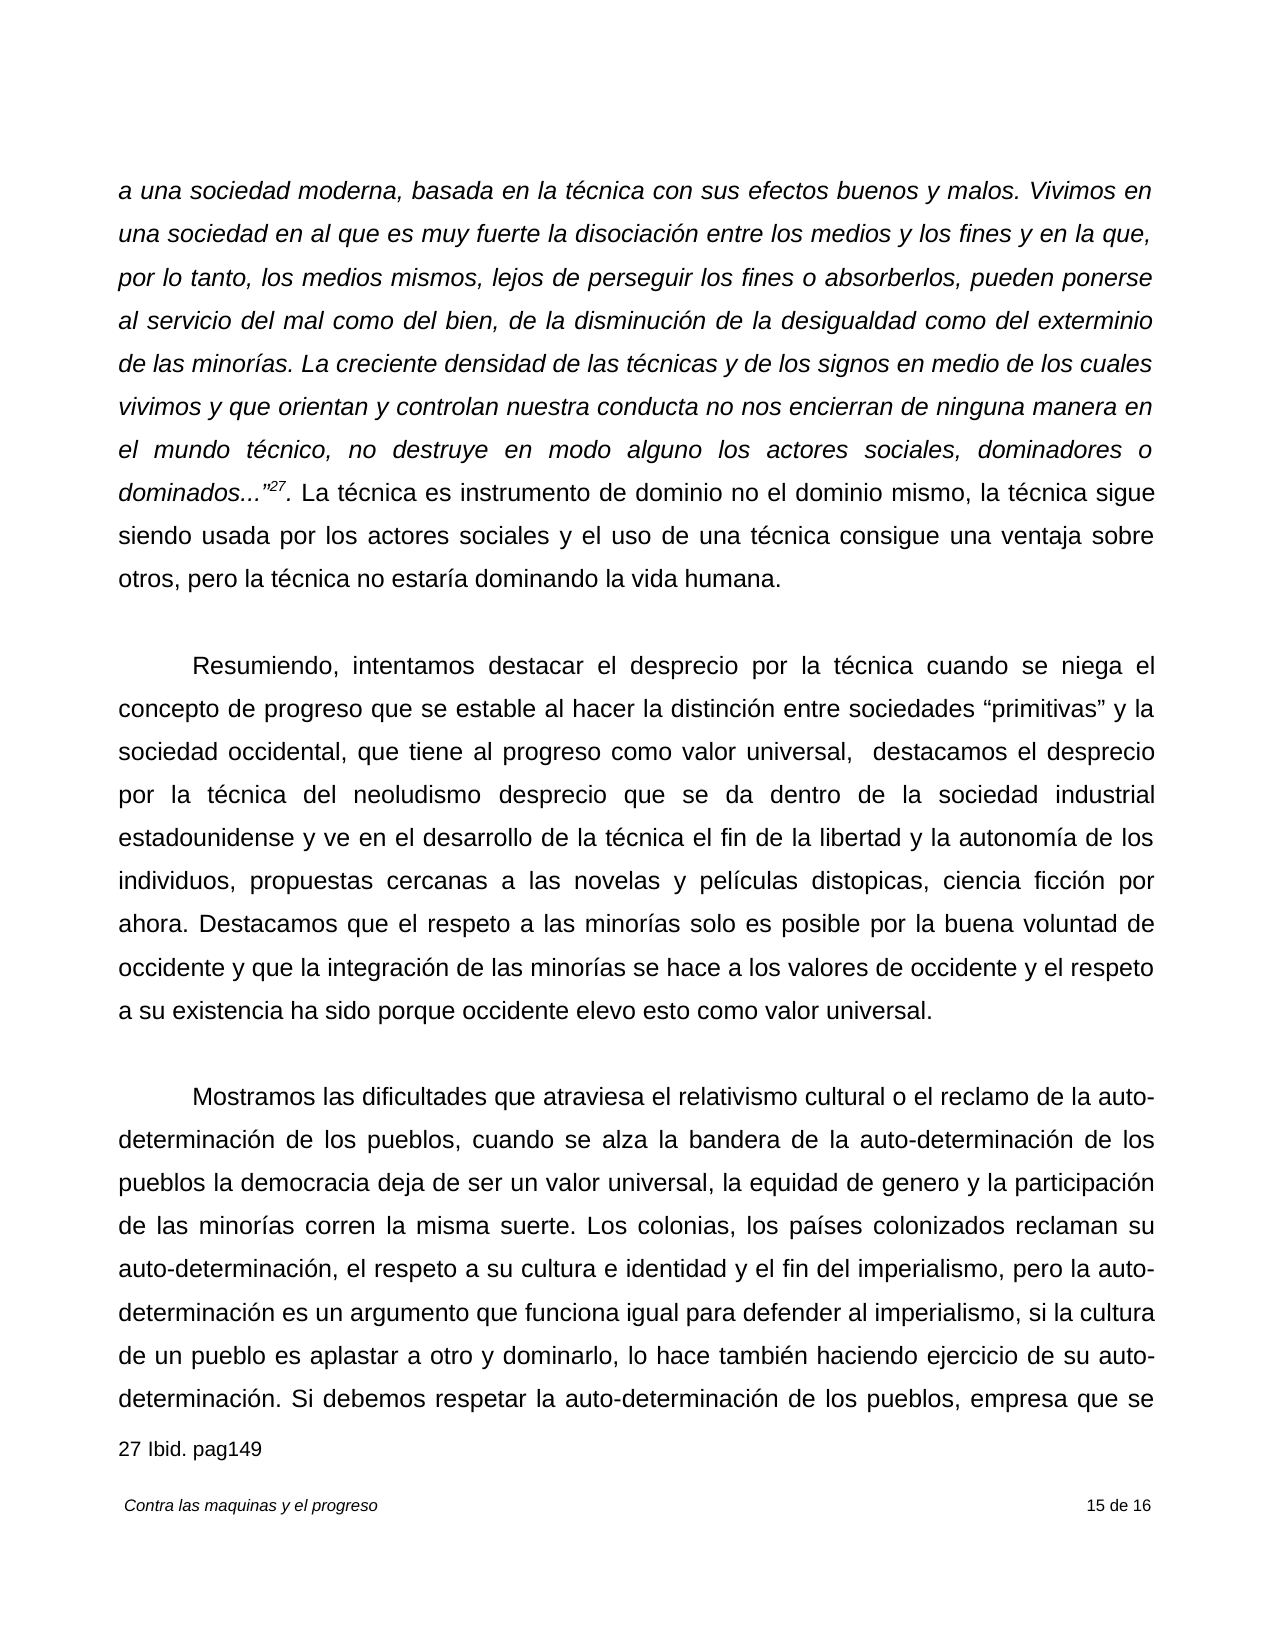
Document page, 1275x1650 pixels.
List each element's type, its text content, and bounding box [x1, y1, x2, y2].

text a una sociedad moderna, basada en la técnica con sus efectos buenos y malos. Vivimos en una sociedad en al que es muy fuerte la disociación entre los medios y los fines y en la que, por lo tanto, los medios mismos, lejos de perseguir los fines o absorberlos, pueden ponerse al servicio del mal como del bien, de la disminución de la desigualdad como del exterminio de las minorías. La creciente densidad de las técnicas y de los signos en medio de los cuales vivimos y que orientan y controlan nuestra conducta no nos encierran de ninguna manera en el mundo técnico, no destruye en modo alguno los actores sociales, dominadores o dominados...”. La técnica es instrumento de dominio no el dominio mismo, la técnica sigue siendo usada por los actores sociales y el uso de una técnica consigue una ventaja sobre otros, pero la técnica no estaría dominando la vida humana. [118, 176, 1157, 593]
text Mostramos las dificultades que atraviesa el relativismo cultural o el reclamo de la auto-determinación de los pueblos, cuando se alza la bandera de la auto-determinación de los pueblos la democracia deja de ser un valor universal, la equidad de genero y la participación de las minorías corren la misma suerte. Los colonias, los países colonizados reclaman su auto-determinación, el respeto a su cultura e identidad y el fin del imperialismo, pero la auto-determinación es un argumento que funciona igual para defender al imperialismo, si la cultura de un pueblo es aplastar a otro y dominarlo, lo hace también haciendo ejercicio de su auto-determinación. Si debemos respetar la auto-determinación de los pueblos, empresa que se [118, 1082, 1157, 1413]
text Resumiendo, intentamos destacar el desprecio por la técnica cuando se niega el concepto de progreso que se estable al hacer la distinción entre sociedades “primitivas” y la sociedad occidental, que tiene al progreso como valor universal, destacamos el desprecio por la técnica del neoludismo desprecio que se da dentro de la sociedad industrial estadounidense y ve en el desarrollo de la técnica el fin de la libertad y la autonomía de los individuos, propuestas cercanas a las novelas y películas distopicas, ciencia ficción por ahora. Destacamos que el respeto a las minorías solo es posible por la buena voluntad de occidente y que la integración de las minorías se hace a los valores de occidente y el respeto a su existencia ha sido porque occidente elevo esto como valor universal. [118, 651, 1157, 1024]
text Ibid. pag149 [118, 1437, 1157, 1461]
